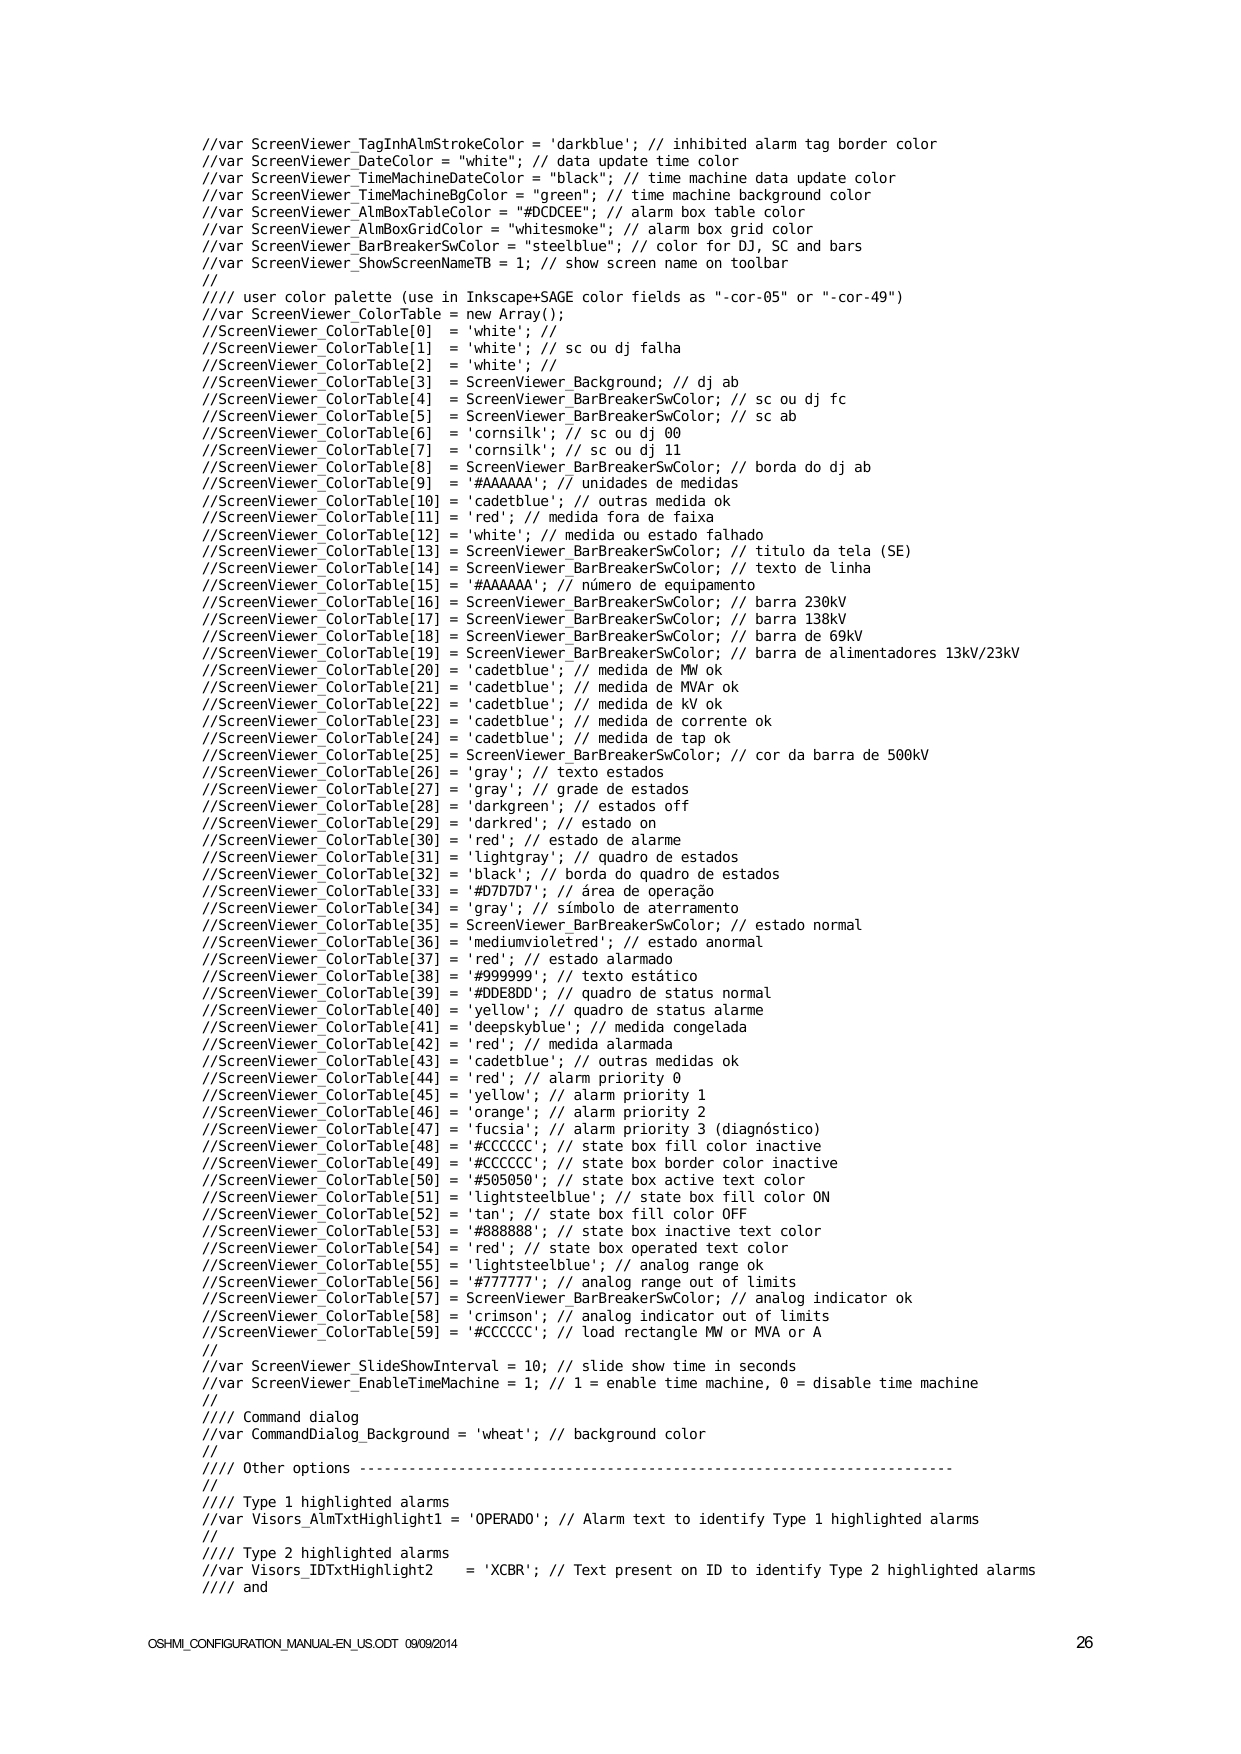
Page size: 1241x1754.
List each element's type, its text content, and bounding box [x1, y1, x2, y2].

text //ScreenViewer_ColorTable[15] = '#AAAAAA'; // número de equipamento [202, 577, 1093, 594]
text //ScreenViewer_ColorTable[56] = '#777777'; // analog range out of limits [202, 1273, 1093, 1290]
text //ScreenViewer_ColorTable[58] = 'crimson'; // analog indicator out of limits [202, 1307, 1093, 1324]
text //ScreenViewer_ColorTable[5] = ScreenViewer_BarBreakerSwColor; // sc ab [202, 407, 1093, 424]
text //ScreenViewer_ColorTable[48] = '#CCCCCC'; // state box fill color inactive [202, 1138, 1093, 1154]
text //ScreenViewer_ColorTable[47] = 'fucsia'; // alarm priority 3 (diagnóstico) [202, 1121, 1093, 1138]
text //ScreenViewer_ColorTable[26] = 'gray'; // texto estados [202, 764, 1093, 781]
text //var ScreenViewer_AlmBoxGridColor = "whitesmoke"; // alarm box grid color [202, 221, 1093, 238]
text //ScreenViewer_ColorTable[1] = 'white'; // sc ou dj falha [202, 339, 1093, 357]
text //ScreenViewer_ColorTable[17] = ScreenViewer_BarBreakerSwColor; // barra 138kV [202, 611, 1093, 628]
text //var ScreenViewer_ColorTable = new Array(); [202, 306, 1093, 323]
text //var ScreenViewer_AlmBoxTableColor = "#DCDCEE"; // alarm box table color [202, 204, 1093, 221]
text // [202, 1341, 1093, 1358]
text //ScreenViewer_ColorTable[40] = 'yellow'; // quadro de status alarme [202, 1002, 1093, 1019]
text //ScreenViewer_ColorTable[52] = 'tan'; // state box fill color OFF [202, 1206, 1093, 1222]
text //ScreenViewer_ColorTable[20] = 'cadetblue'; // medida de MW ok [202, 662, 1093, 679]
text //ScreenViewer_ColorTable[39] = '#DDE8DD'; // quadro de status normal [202, 985, 1093, 1002]
text //var ScreenViewer_SlideShowInterval = 10; // slide show time in seconds [202, 1358, 1093, 1375]
text // [202, 1443, 1093, 1460]
text // [202, 272, 1093, 289]
text //ScreenViewer_ColorTable[28] = 'darkgreen'; // estados off [202, 798, 1093, 815]
text //ScreenViewer_ColorTable[4] = ScreenViewer_BarBreakerSwColor; // sc ou dj fc [202, 391, 1093, 407]
text //ScreenViewer_ColorTable[33] = '#D7D7D7'; // área de operação [202, 883, 1093, 900]
text //// Command dialog [202, 1409, 1093, 1426]
text //ScreenViewer_ColorTable[2] = 'white'; // [202, 357, 1093, 373]
text //ScreenViewer_ColorTable[23] = 'cadetblue'; // medida de corrente ok [202, 713, 1093, 730]
text //ScreenViewer_ColorTable[27] = 'gray'; // grade de estados [202, 781, 1093, 798]
text //var ScreenViewer_EnableTimeMachine = 1; // 1 = enable time machine, 0 = disable time machine [202, 1375, 1093, 1392]
text //ScreenViewer_ColorTable[18] = ScreenViewer_BarBreakerSwColor; // barra de 69kV [202, 628, 1093, 645]
text //ScreenViewer_ColorTable[3] = ScreenViewer_Background; // dj ab [202, 373, 1093, 391]
text //ScreenViewer_ColorTable[13] = ScreenViewer_BarBreakerSwColor; // titulo da tela (SE) [202, 543, 1093, 560]
text //var ScreenViewer_TimeMachineBgColor = "green"; // time machine background color [202, 187, 1093, 204]
text //ScreenViewer_ColorTable[21] = 'cadetblue'; // medida de MVAr ok [202, 679, 1093, 696]
text //ScreenViewer_ColorTable[51] = 'lightsteelblue'; // state box fill color ON [202, 1188, 1093, 1206]
text //ScreenViewer_ColorTable[57] = ScreenViewer_BarBreakerSwColor; // analog indicator ok [202, 1290, 1093, 1307]
text //ScreenViewer_ColorTable[16] = ScreenViewer_BarBreakerSwColor; // barra 230kV [202, 594, 1093, 611]
text //// Type 1 highlighted alarms [202, 1494, 1093, 1511]
text //var CommandDialog_Background = 'wheat'; // background color [202, 1426, 1093, 1443]
text //ScreenViewer_ColorTable[59] = '#CCCCCC'; // load rectangle MW or MVA or A [202, 1324, 1093, 1341]
text //ScreenViewer_ColorTable[36] = 'mediumvioletred'; // estado anormal [202, 934, 1093, 951]
text //var ScreenViewer_DateColor = "white"; // data update time color [202, 153, 1093, 170]
text // [202, 1392, 1093, 1409]
text //ScreenViewer_ColorTable[19] = ScreenViewer_BarBreakerSwColor; // barra de alimentadores 13kV/23kV [202, 645, 1093, 662]
text //ScreenViewer_ColorTable[6] = 'cornsilk'; // sc ou dj 00 [202, 424, 1093, 441]
text //ScreenViewer_ColorTable[34] = 'gray'; // símbolo de aterramento [202, 900, 1093, 917]
text //ScreenViewer_ColorTable[42] = 'red'; // medida alarmada [202, 1036, 1093, 1053]
text //// user color palette (use in Inkscape+SAGE color fields as "-cor-05" or "-cor-49") [202, 289, 1093, 306]
text // [202, 1477, 1093, 1494]
text //ScreenViewer_ColorTable[29] = 'darkred'; // estado on [202, 815, 1093, 832]
text //ScreenViewer_ColorTable[38] = '#999999'; // texto estático [202, 968, 1093, 985]
text //ScreenViewer_ColorTable[32] = 'black'; // borda do quadro de estados [202, 866, 1093, 883]
text //ScreenViewer_ColorTable[30] = 'red'; // estado de alarme [202, 832, 1093, 849]
text //ScreenViewer_ColorTable[35] = ScreenViewer_BarBreakerSwColor; // estado normal [202, 917, 1093, 934]
text //// and [202, 1579, 1093, 1596]
text //ScreenViewer_ColorTable[24] = 'cadetblue'; // medida de tap ok [202, 730, 1093, 747]
text //ScreenViewer_ColorTable[8] = ScreenViewer_BarBreakerSwColor; // borda do dj ab [202, 458, 1093, 475]
text //ScreenViewer_ColorTable[10] = 'cadetblue'; // outras medida ok [202, 492, 1093, 509]
text //ScreenViewer_ColorTable[31] = 'lightgray'; // quadro de estados [202, 849, 1093, 866]
text //var Visors_IDTxtHighlight2 = 'XCBR'; // Text present on ID to identify Type 2 highlighted alarms [202, 1562, 1093, 1579]
text //ScreenViewer_ColorTable[37] = 'red'; // estado alarmado [202, 951, 1093, 968]
text // [202, 1528, 1093, 1545]
text //// Type 2 highlighted alarms [202, 1545, 1093, 1562]
text //ScreenViewer_ColorTable[14] = ScreenViewer_BarBreakerSwColor; // texto de linha [202, 560, 1093, 577]
text //ScreenViewer_ColorTable[46] = 'orange'; // alarm priority 2 [202, 1104, 1093, 1121]
text //ScreenViewer_ColorTable[44] = 'red'; // alarm priority 0 [202, 1070, 1093, 1087]
text //ScreenViewer_ColorTable[55] = 'lightsteelblue'; // analog range ok [202, 1256, 1093, 1273]
text //ScreenViewer_ColorTable[49] = '#CCCCCC'; // state box border color inactive [202, 1154, 1093, 1172]
text //ScreenViewer_ColorTable[41] = 'deepskyblue'; // medida congelada [202, 1019, 1093, 1036]
text //ScreenViewer_ColorTable[25] = ScreenViewer_BarBreakerSwColor; // cor da barra de 500kV [202, 747, 1093, 764]
text //ScreenViewer_ColorTable[12] = 'white'; // medida ou estado falhado [202, 526, 1093, 543]
text //ScreenViewer_ColorTable[45] = 'yellow'; // alarm priority 1 [202, 1087, 1093, 1104]
text //var ScreenViewer_BarBreakerSwColor = "steelblue"; // color for DJ, SC and bars [202, 238, 1093, 255]
text //ScreenViewer_ColorTable[0] = 'white'; // [202, 323, 1093, 339]
text //// Other options ------------------------------------------------------------------------ [202, 1460, 1093, 1477]
text //var ScreenViewer_TimeMachineDateColor = "black"; // time machine data update color [202, 170, 1093, 187]
text //ScreenViewer_ColorTable[7] = 'cornsilk'; // sc ou dj 11 [202, 441, 1093, 458]
text //ScreenViewer_ColorTable[9] = '#AAAAAA'; // unidades de medidas [202, 475, 1093, 492]
text //var Visors_AlmTxtHighlight1 = 'OPERADO'; // Alarm text to identify Type 1 highlighted alarms [202, 1511, 1093, 1528]
text //ScreenViewer_ColorTable[11] = 'red'; // medida fora de faixa [202, 509, 1093, 526]
text //ScreenViewer_ColorTable[54] = 'red'; // state box operated text color [202, 1239, 1093, 1256]
text //var ScreenViewer_TagInhAlmStrokeColor = 'darkblue'; // inhibited alarm tag border color [202, 136, 1093, 153]
text //ScreenViewer_ColorTable[43] = 'cadetblue'; // outras medidas ok [202, 1053, 1093, 1070]
text //ScreenViewer_ColorTable[53] = '#888888'; // state box inactive text color [202, 1222, 1093, 1239]
text //ScreenViewer_ColorTable[22] = 'cadetblue'; // medida de kV ok [202, 696, 1093, 713]
text //var ScreenViewer_ShowScreenNameTB = 1; // show screen name on toolbar [202, 255, 1093, 272]
text //ScreenViewer_ColorTable[50] = '#505050'; // state box active text color [202, 1172, 1093, 1188]
